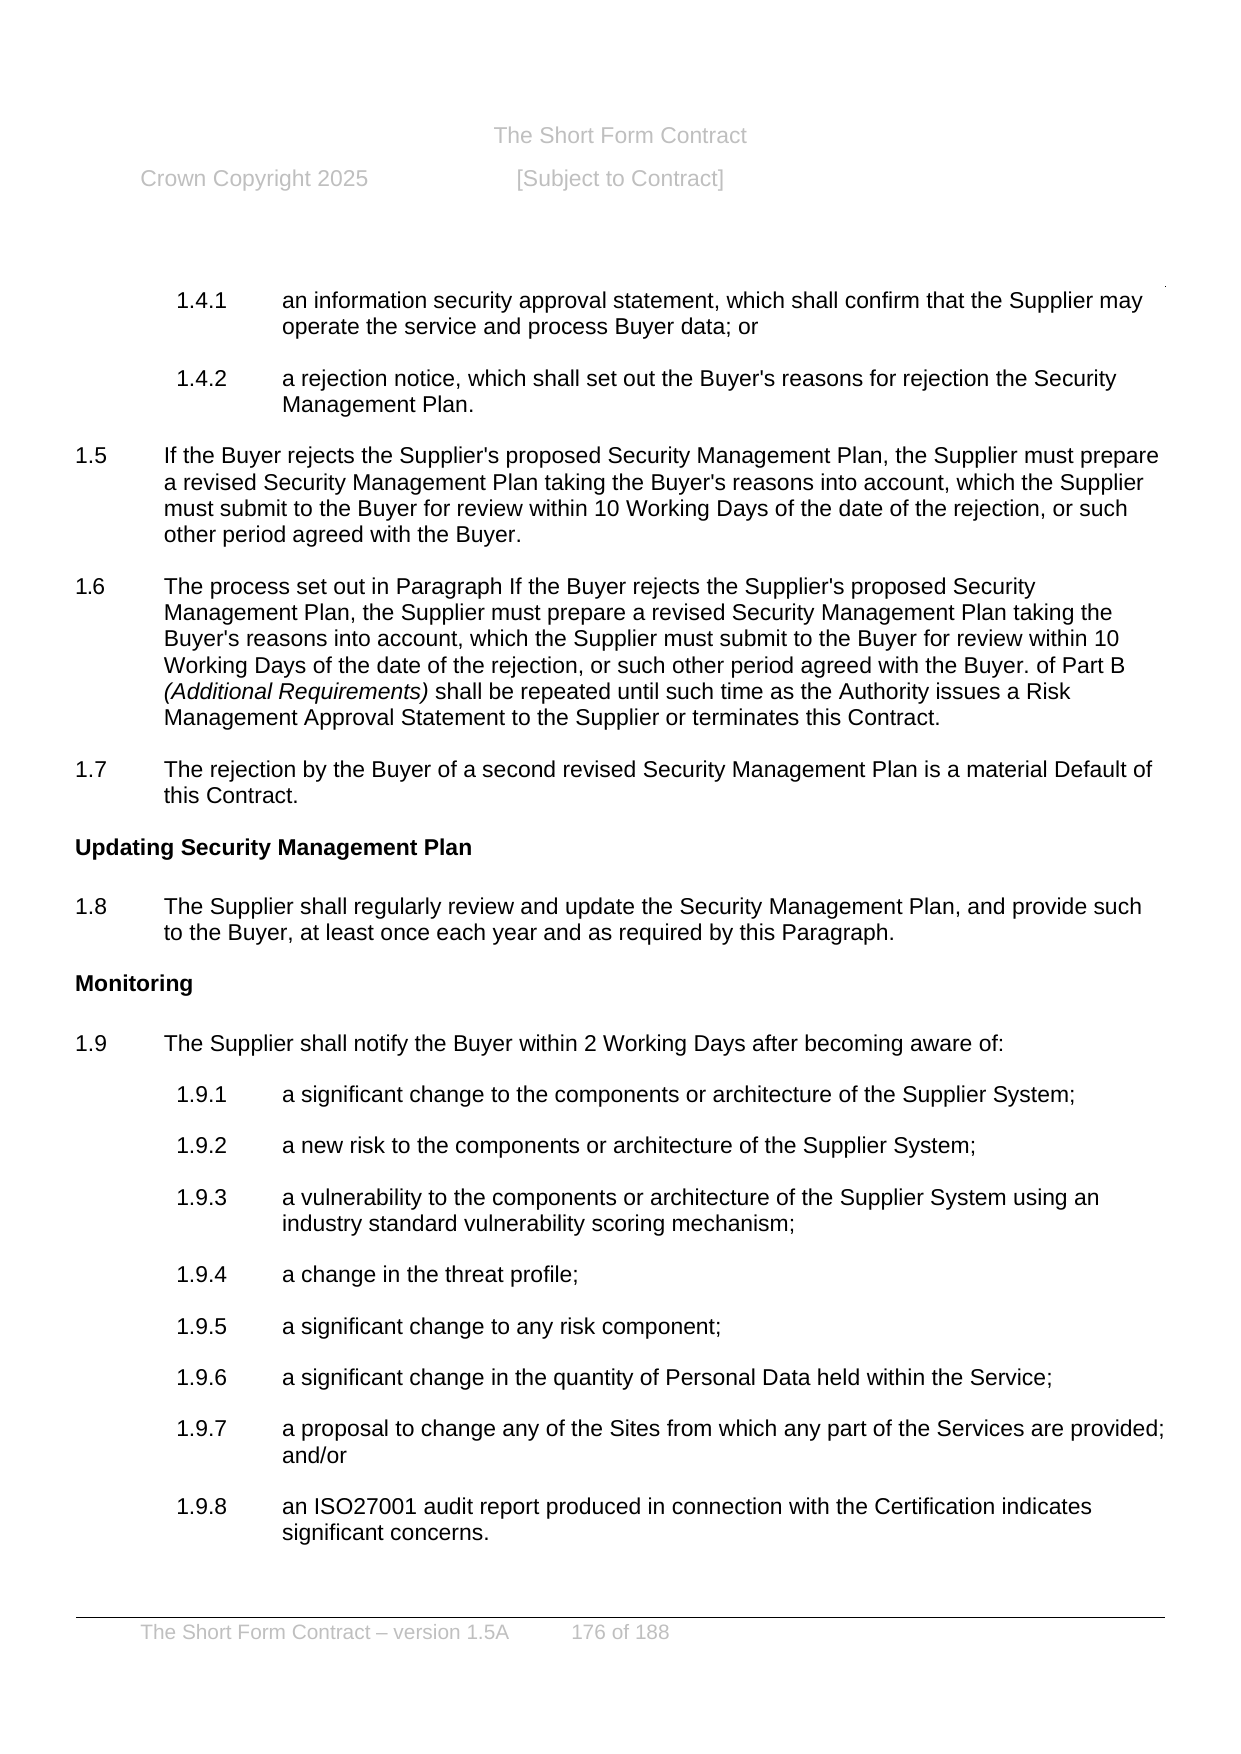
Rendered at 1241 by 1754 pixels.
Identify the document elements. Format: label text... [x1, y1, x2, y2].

text Monitoring [75, 970, 1166, 997]
list The Supplier shall regularly review and update the Security Management Plan, and provide such to the Buyer, at least once each year and as required by this Paragraph. [75, 893, 1166, 945]
list an information security approval statement, which shall confirm that the Supplier may operate the service and process Buyer data; or [223, 287, 1166, 339]
list a proposal to change any of the Sites from which any part of the Services are provided; and/or [223, 1415, 1166, 1468]
list a significant change to the components or architecture of the Supplier System; [223, 1081, 1166, 1107]
list The process set out in Paragraph 1.5 of Part B (Additional Requirements) shall be repeated until such time as the Authority issues a Risk Management Approval Statement to the Supplier or terminates this Contract. [75, 573, 1166, 731]
list If the Buyer rejects the Supplier's proposed Security Management Plan, the Supplier must prepare a revised Security Management Plan taking the Buyer's reasons into account, which the Supplier must submit to the Buyer for review within 10 Working Days of the date of the rejection, or such other period agreed with the Buyer. [75, 442, 1166, 548]
list a change in the threat profile; [223, 1261, 1166, 1288]
list a new risk to the components or architecture of the Supplier System; [223, 1132, 1166, 1158]
list a significant change in the quantity of Personal Data held within the Service; [223, 1364, 1166, 1390]
list The rejection by the Buyer of a second revised Security Management Plan is a material Default of this Contract. [75, 756, 1166, 808]
text Updating Security Management Plan [75, 833, 1166, 860]
list The Supplier shall notify the Buyer within 2 Working Days after becoming aware of: [75, 1029, 1166, 1056]
list an ISO27001 audit report produced in connection with the Certification indicates significant concerns. [223, 1493, 1166, 1546]
list a vulnerability to the components or architecture of the Supplier System using an industry standard vulnerability scoring mechanism; [223, 1183, 1166, 1236]
list a significant change to any risk component; [223, 1313, 1166, 1339]
list a rejection notice, which shall set out the Buyer's reasons for rejection the Security Management Plan. [223, 364, 1166, 417]
